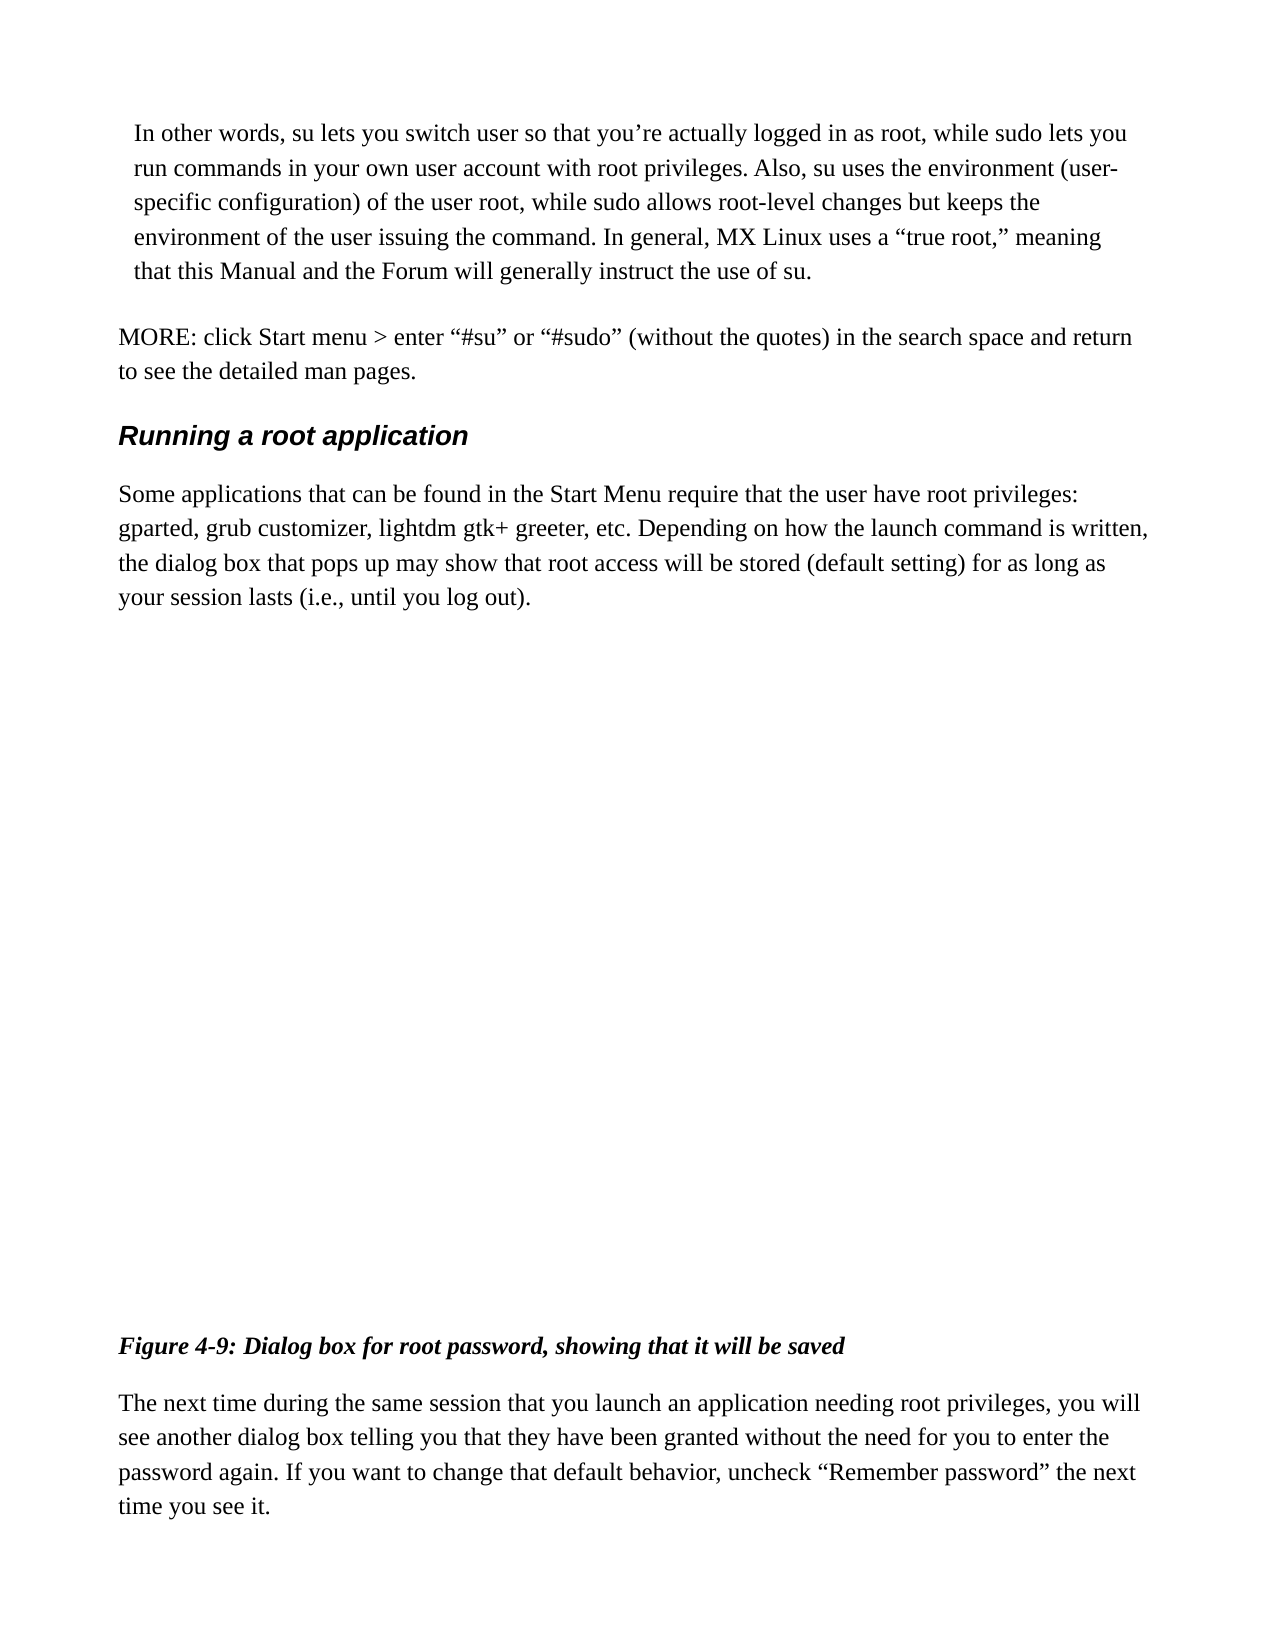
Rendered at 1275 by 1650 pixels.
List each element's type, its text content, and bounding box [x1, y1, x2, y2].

subtitle Running a root application [118, 419, 1157, 451]
text Figure 4-9: Dialog box for root password, showing that it will be saved [118, 1331, 1157, 1360]
text In other words, su lets you switch user so that you’re actually logged in as root, while sudo lets you run commands in your own user account with root privileges. Also, su uses the environment (user-specific configuration) of the user root, while sudo allows root-level changes but keeps the environment of the user issuing the command. In general, MX Linux uses a “true root,” meaning that this Manual and the Forum will generally instruct the use of su. [134, 118, 1141, 285]
text MORE: click Start menu > enter “#su” or “#sudo” (without the quotes) in the search space and return to see the detailed man pages. [118, 322, 1157, 385]
text The next time during the same session that you launch an application needing root privileges, you will see another dialog box telling you that they have been granted without the need for you to enter the password again. If you want to change that default behavior, uncheck “Remember password” the next time you see it. [118, 1388, 1157, 1520]
text Some applications that can be found in the Start Menu require that the user have root privileges: gparted, grub customizer, lightdm gtk+ greeter, etc. Depending on how the launch command is written, the dialog box that pops up may show that root access will be stored (default setting) for as long as your session lasts (i.e., until you log out). [118, 479, 1157, 611]
